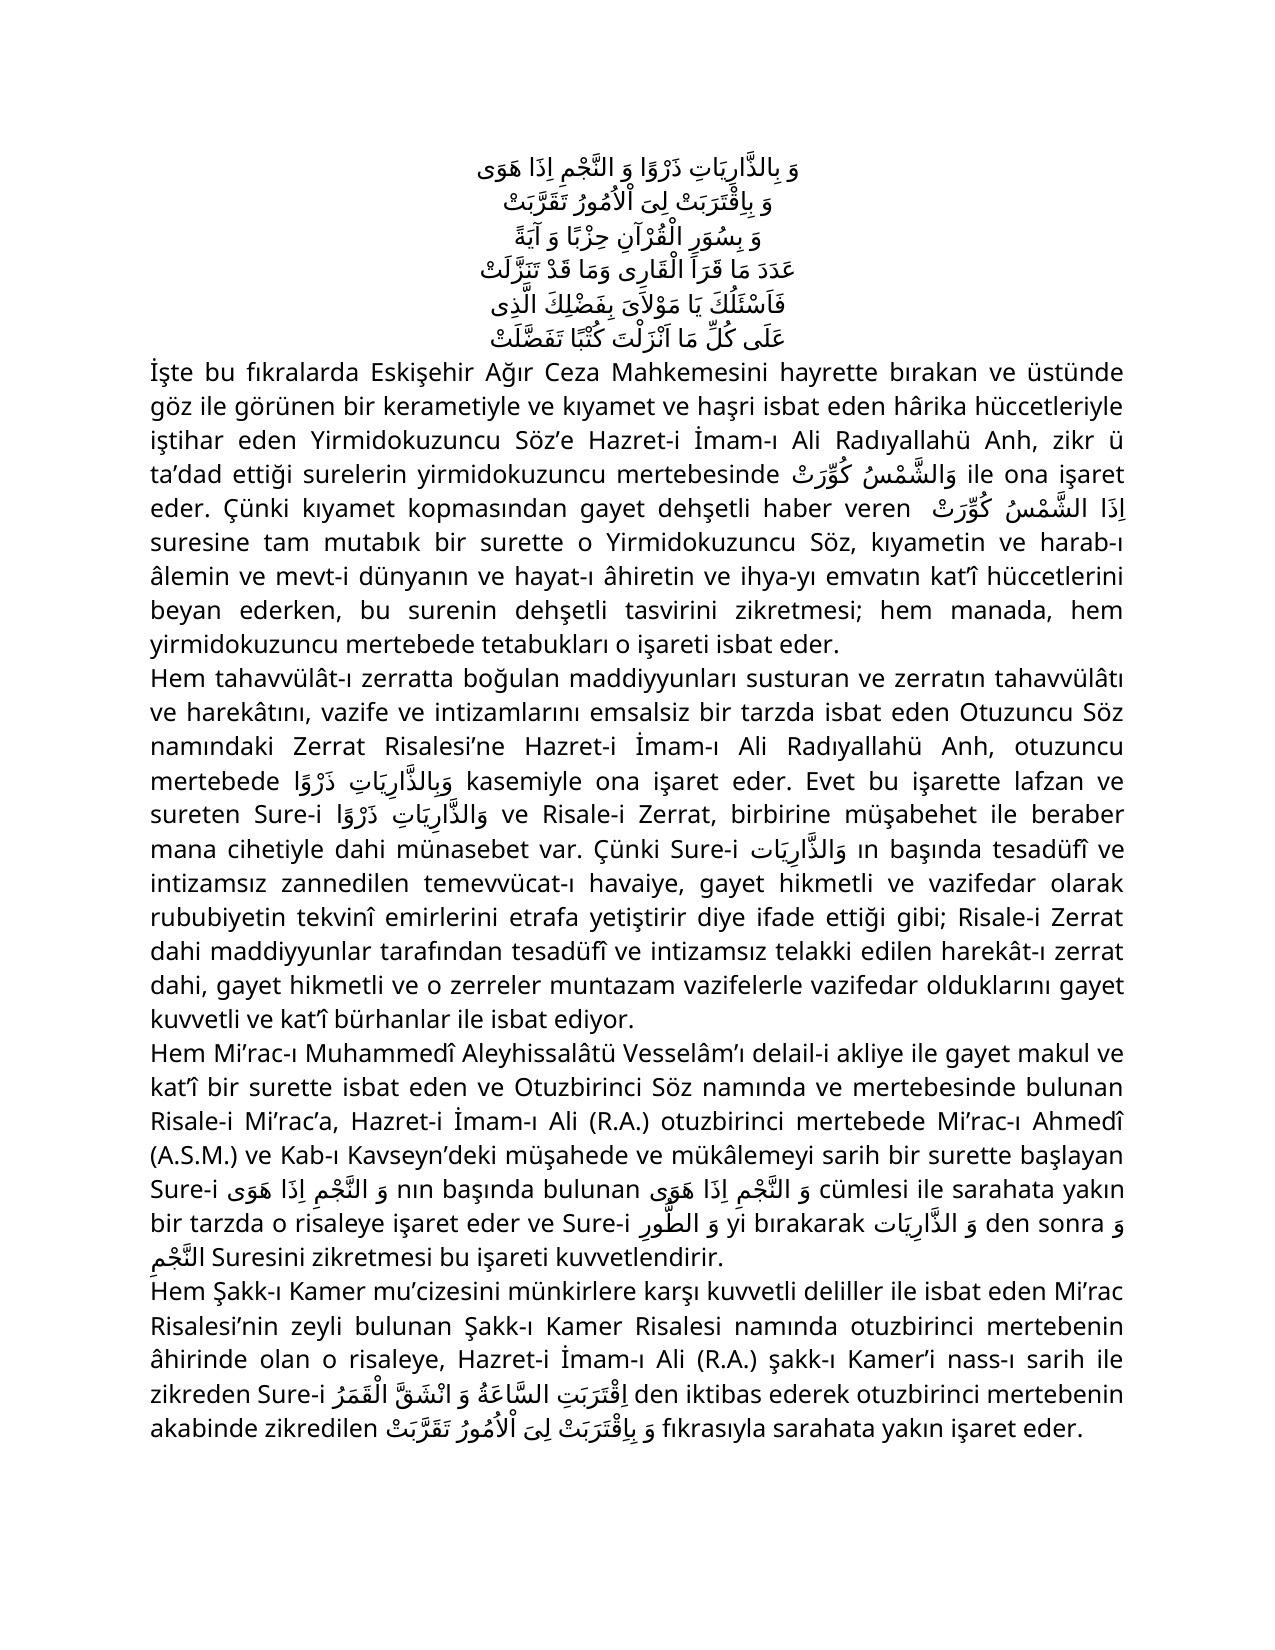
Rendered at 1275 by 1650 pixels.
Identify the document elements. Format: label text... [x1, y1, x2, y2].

text İşte bu fıkralarda Eskişehir Ağır Ceza Mahkemesini hayrette bırakan ve üstünde göz ile görünen bir kerametiyle ve kıyamet ve haşri isbat eden hârika hüccetleriyle iştihar eden Yirmidokuzuncu Söz’e Hazret-i İmam-ı Ali Radıyallahü Anh, zikr ü ta’dad ettiği surelerin yirmidokuzuncu mertebesinde وَالشَّمْسُ كُوِّرَتْ ile ona işaret eder. Çünki kıyamet kopmasından gayet dehşetli haber veren اِذَا الشَّمْسُ كُوِّرَتْ suresine tam mutabık bir surette o Yirmidokuzuncu Söz, kıyametin ve harab-ı âlemin ve mevt-i dünyanın ve hayat-ı âhiretin ve ihya-yı emvatın kat’î hüccetlerini beyan ederken, bu surenin dehşetli tasvirini zikretmesi; hem manada, hem yirmidokuzuncu mertebede tetabukları o işareti isbat eder. [150, 354, 1125, 661]
text Hem tahavvülât-ı zerratta boğulan maddiyyunları susturan ve zerratın tahavvülâtı ve harekâtını, vazife ve intizamlarını emsalsiz bir tarzda isbat eden Otuzuncu Söz namındaki Zerrat Risalesi’ne Hazret-i İmam-ı Ali Radıyallahü Anh, otuzuncu mertebede وَبِالذَّارِيَاتِ ذَرْوًا kasemiyle ona işaret eder. Evet bu işarette lafzan ve sureten Sure-i وَالذَّارِيَاتِ ذَرْوًا ve Risale-i Zerrat, birbirine müşabehet ile beraber mana cihetiyle dahi münasebet var. Çünki Sure-i وَالذَّارِيَات ın başında tesadüfî ve intizamsız zannedilen temevvücat-ı havaiye, gayet hikmetli ve vazifedar olarak rububiyetin tekvinî emirlerini etrafa yetiştirir diye ifade ettiği gibi; Risale-i Zerrat dahi maddiyyunlar tarafından tesadüfî ve intizamsız telakki edilen harekât-ı zerrat dahi, gayet hikmetli ve o zerreler muntazam vazifelerle vazifedar olduklarını gayet kuvvetli ve kat’î bürhanlar ile isbat ediyor. [150, 661, 1125, 1036]
text وَ بِسُوَرِ الْقُرْآنِ حِزْبًا وَ آيَةً [150, 218, 1125, 252]
text Hem Mi’rac-ı Muhammedî Aleyhissalâtü Vesselâm’ı delail-i akliye ile gayet makul ve kat’î bir surette isbat eden ve Otuzbirinci Söz namında ve mertebesinde bulunan Risale-i Mi’rac’a, Hazret-i İmam-ı Ali (R.A.) otuzbirinci mertebede Mi’rac-ı Ahmedî (A.S.M.) ve Kab-ı Kavseyn’deki müşahede ve mükâlemeyi sarih bir surette başlayan Sure-i وَ النَّجْمِ اِذَا هَوَى nın başında bulunan وَ النَّجْمِ اِذَا هَوَى cümlesi ile sarahata yakın bir tarzda o risaleye işaret eder ve Sure-i وَ الطُّورِ yi bırakarak وَ الذَّارِيَات den sonra وَ النَّجْمِ Suresini zikretmesi bu işareti kuvvetlendirir. [150, 1036, 1125, 1274]
text وَ بِالذَّارِيَاتِ ذَرْوًا وَ النَّجْمِ اِذَا هَوَى [150, 150, 1125, 184]
text وَ بِاِقْتَرَبَتْ لِىَ اْلاُمُورُ تَقَرَّبَتْ [150, 184, 1125, 218]
text Hem Şakk-ı Kamer mu’cizesini münkirlere karşı kuvvetli deliller ile isbat eden Mi’rac Risalesi’nin zeyli bulunan Şakk-ı Kamer Risalesi namında otuzbirinci mertebenin âhirinde olan o risaleye, Hazret-i İmam-ı Ali (R.A.) şakk-ı Kamer’i nass-ı sarih ile zikreden Sure-i اِقْتَرَبَتِ السَّاعَةُ وَ انْشَقَّ الْقَمَرُ den iktibas ederek otuzbirinci mertebenin akabinde zikredilen وَ بِاِقْتَرَبَتْ لِىَ اْلاُمُورُ تَقَرَّبَتْ fıkrasıyla sarahata yakın işaret eder. [150, 1274, 1125, 1444]
text فَاَسْئَلُكَ يَا مَوْلاَىَ بِفَضْلِكَ الَّذِى [150, 286, 1125, 320]
text عَلَى كُلِّ مَا اَنْزَلْتَ كُتْبًا تَفَضَّلَتْ [150, 320, 1125, 354]
text عَدَدَ مَا قَرَاَ الْقَارِى وَمَا قَدْ تَنَزَّلَتْ [150, 252, 1125, 286]
